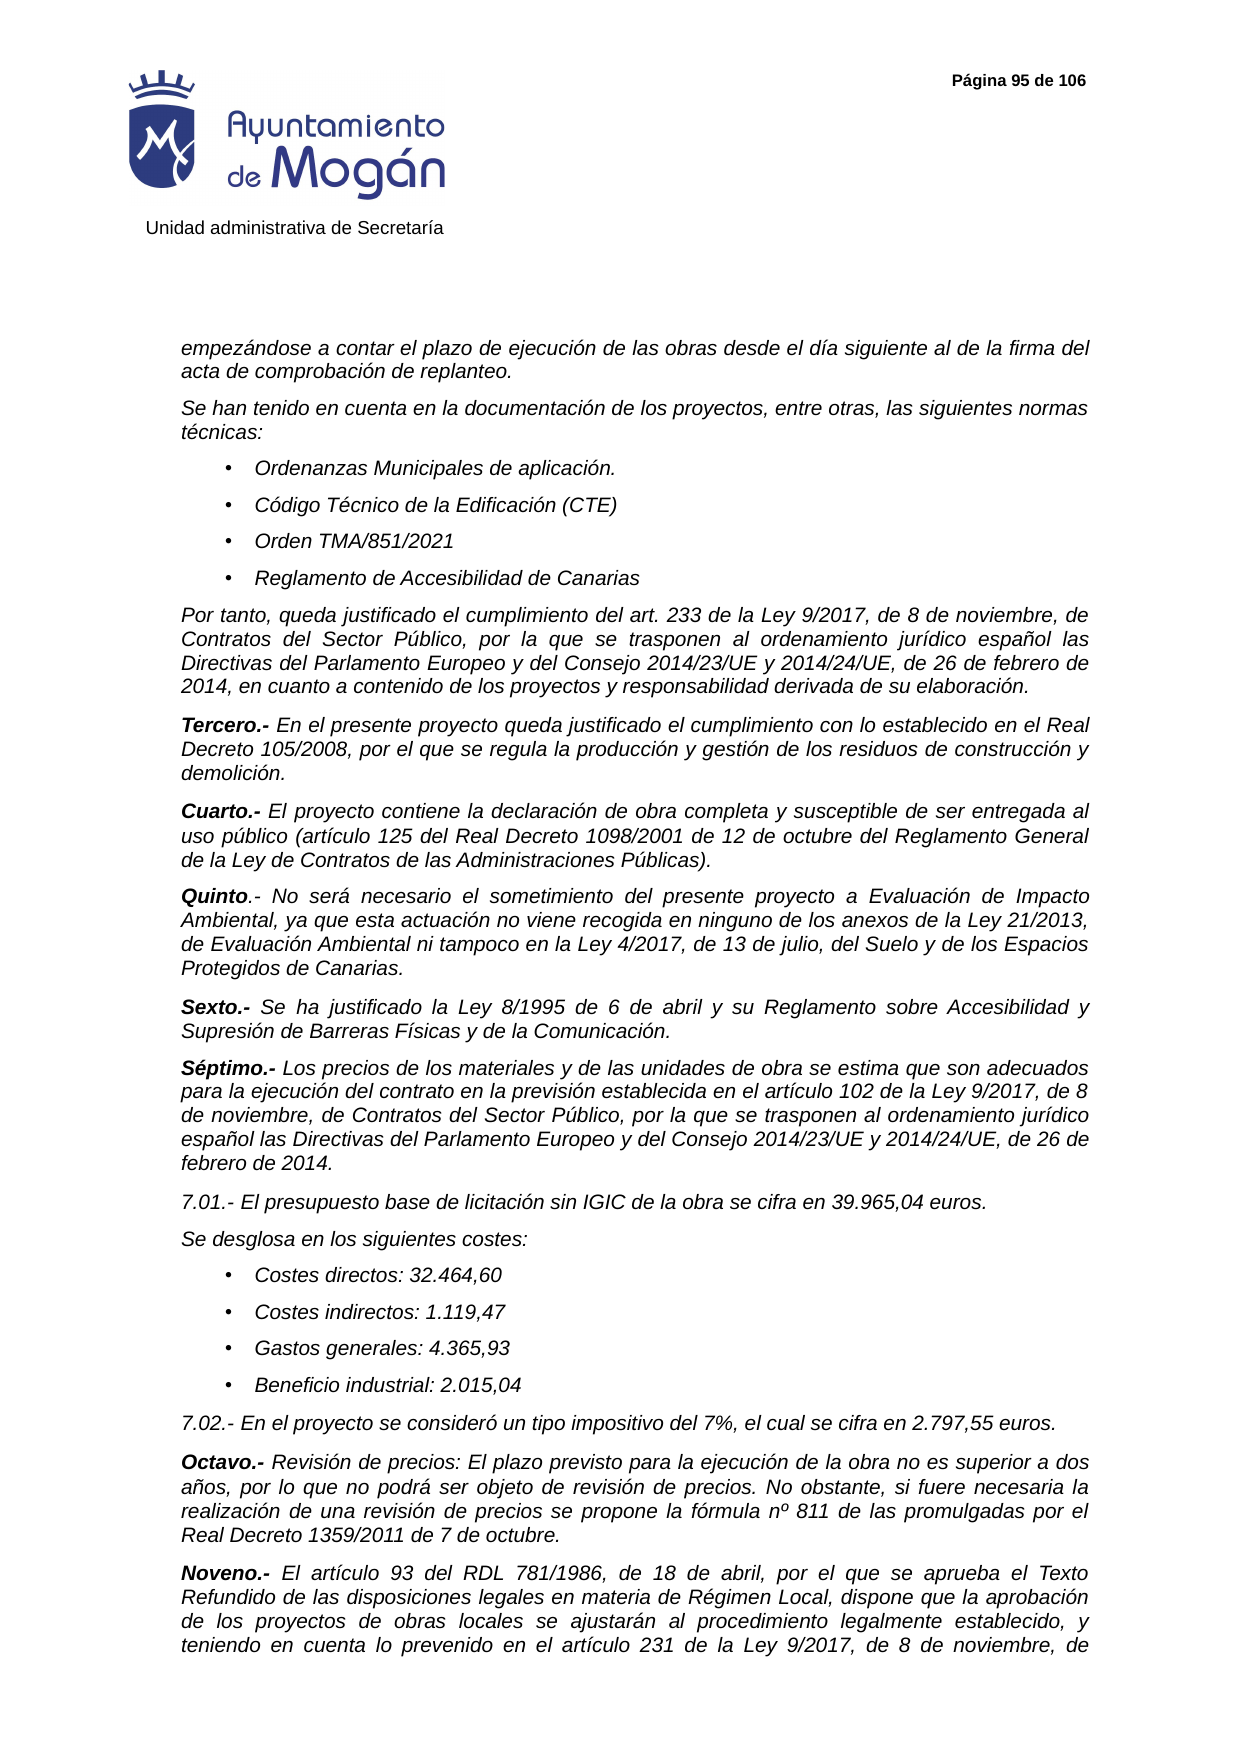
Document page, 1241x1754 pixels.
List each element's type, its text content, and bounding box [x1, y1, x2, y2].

list Beneficio industrial: 2.015,04 [225, 1373, 1092, 1397]
text Octavo.- Revisión de precios: El plazo previsto para la ejecución de la obra no es superior a dos años, por lo que no podrá ser objeto de revisión de precios. No obstante, si fuere necesaria la realización de una revisión de precios se propone la fórmula nº 811 de las promulgadas por el Real Decreto 1359/2011 de 7 de octubre. [181, 1448, 1092, 1546]
list Código Técnico de la Edificación (CTE) [225, 493, 1092, 517]
text 7.01.- El presupuesto base de licitación sin IGIC de la obra se cifra en 39.965,04 euros. [181, 1188, 1092, 1214]
text Quinto.- No será necesario el sometimiento del presente proyecto a Evaluación de Impacto Ambiental, ya que esta actuación no viene recogida en ninguno de los anexos de la Ley 21/2013, de Evaluación Ambiental ni tampoco en la Ley 4/2017, de 13 de julio, del Suelo y de los Espacios Protegidos de Canarias. [181, 884, 1092, 980]
text Tercero.- En el presente proyecto queda justificado el cumplimiento con lo establecido en el Real Decreto 105/2008, por el que se regula la producción y gestión de los residuos de construcción y demolición. [181, 711, 1092, 785]
list Costes indirectos: 1.119,47 [225, 1299, 1092, 1324]
text Se han tenido en cuenta en la documentación de los proyectos, entre otras, las siguientes normas técnicas: [181, 396, 1092, 444]
text empezándose a contar el plazo de ejecución de las obras desde el día siguiente al de la firma del acta de comprobación de replanteo. [181, 335, 1092, 383]
text 7.02.- En el proyecto se consideró un tipo impositivo del 7%, el cual se cifra en 2.797,55 euros. [181, 1409, 1092, 1436]
text Cuarto.- El proyecto contiene la declaración de obra completa y susceptible de ser entregada al uso público (artículo 125 del Real Decreto 1098/2001 de 12 de octubre del Reglamento General de la Ley de Contratos de las Administraciones Públicas). [181, 797, 1092, 872]
text Noveno.- El artículo 93 del RDL 781/1986, de 18 de abril, por el que se aprueba el Texto Refundido de las disposiciones legales en materia de Régimen Local, dispone que la aprobación de los proyectos de obras locales se ajustarán al procedimiento legalmente establecido, y teniendo en cuenta lo prevenido en el artículo 231 de la Ley 9/2017, de 8 de noviembre, de [181, 1559, 1092, 1657]
list Orden TMA/851/2021 [225, 529, 1092, 553]
list Ordenanzas Municipales de aplicación. [225, 456, 1092, 480]
picture [128, 70, 445, 206]
text Por tanto, queda justificado el cumplimiento del art. 233 de la Ley 9/2017, de 8 de noviembre, de Contratos del Sector Público, por la que se trasponen al ordenamiento jurídico español las Directivas del Parlamento Europeo y del Consejo 2014/23/UE y 2014/24/UE, de 26 de febrero de 2014, en cuanto a contenido de los proyectos y responsabilidad derivada de su elaboración. [181, 602, 1092, 698]
text Se desglosa en los siguientes costes: [181, 1227, 1092, 1251]
list Reglamento de Accesibilidad de Canarias [225, 566, 1092, 590]
text Séptimo.- Los precios de los materiales y de las unidades de obra se estima que son adecuados para la ejecución del contrato en la previsión establecida en el artículo 102 de la Ley 9/2017, de 8 de noviembre, de Contratos del Sector Público, por la que se trasponen al ordenamiento jurídico español las Directivas del Parlamento Europeo y del Consejo 2014/23/UE y 2014/24/UE, de 26 de febrero de 2014. [181, 1055, 1092, 1175]
list Costes directos: 32.464,60 [225, 1263, 1092, 1287]
list Gastos generales: 4.365,93 [225, 1336, 1092, 1360]
text Sexto.- Se ha justificado la Ley 8/1995 de 6 de abril y su Reglamento sobre Accesibilidad y Supresión de Barreras Físicas y de la Comunicación. [181, 993, 1092, 1043]
